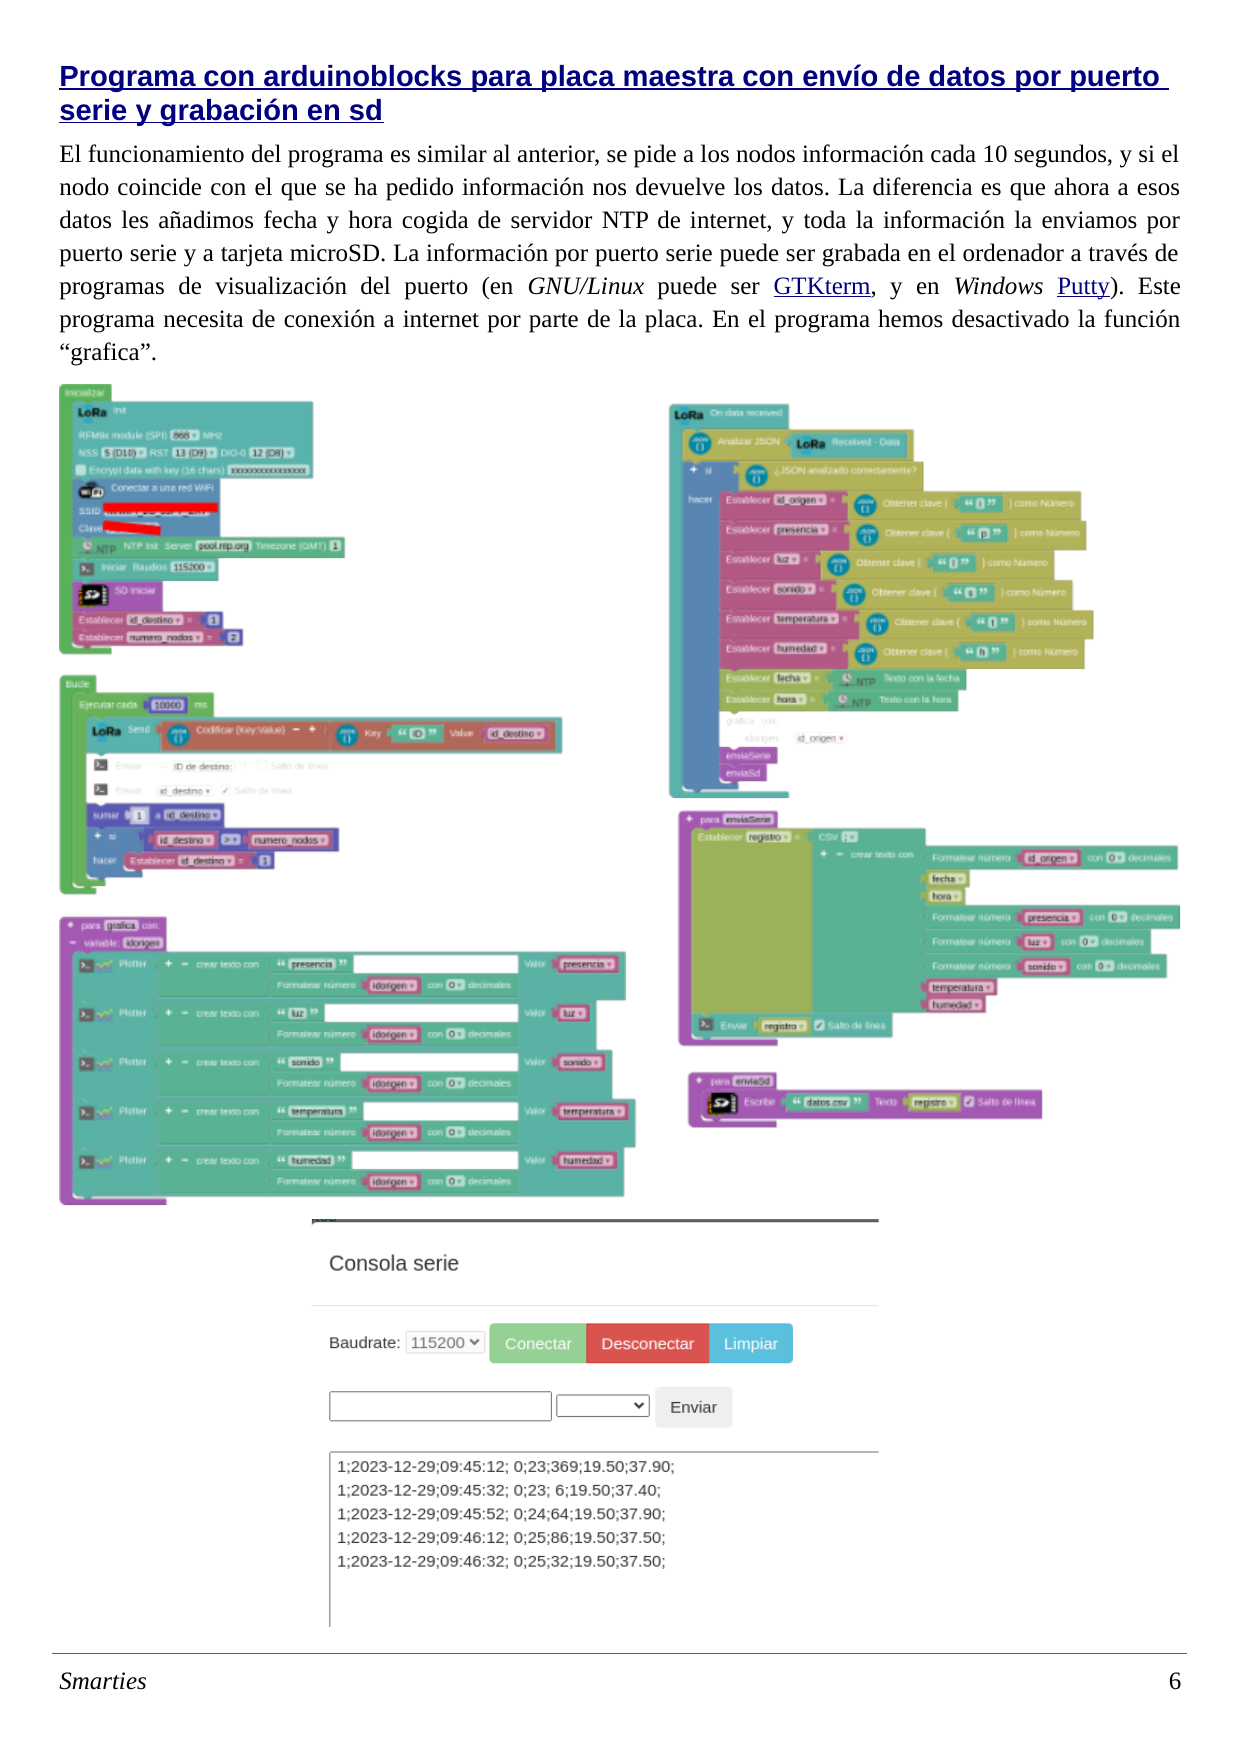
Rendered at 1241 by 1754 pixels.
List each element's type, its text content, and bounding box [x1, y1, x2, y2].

picture [311, 1219, 879, 1627]
picture [59, 384, 1182, 1207]
subtitle Programa con arduinoblocks para placa maestra con envío de datos por puerto serie y grabación en sd [59, 59, 1181, 126]
text El funcionamiento del programa es similar al anterior, se pide a los nodos información cada 10 segundos, y si el nodo coincide con el que se ha pedido información nos devuelve los datos. La diferencia es que ahora a esos datos les añadimos fecha y hora cogida de servidor NTP de internet, y toda la información la enviamos por puerto serie y a tarjeta microSD. La información por puerto serie puede ser grabada en el ordenador a través de programas de visualización del puerto (en GNU/Linux puede ser GTKterm, y en Windows Putty). Este programa necesita de conexión a internet por parte de la placa. En el programa hemos desactivado la función “grafica”. [59, 139, 1181, 366]
